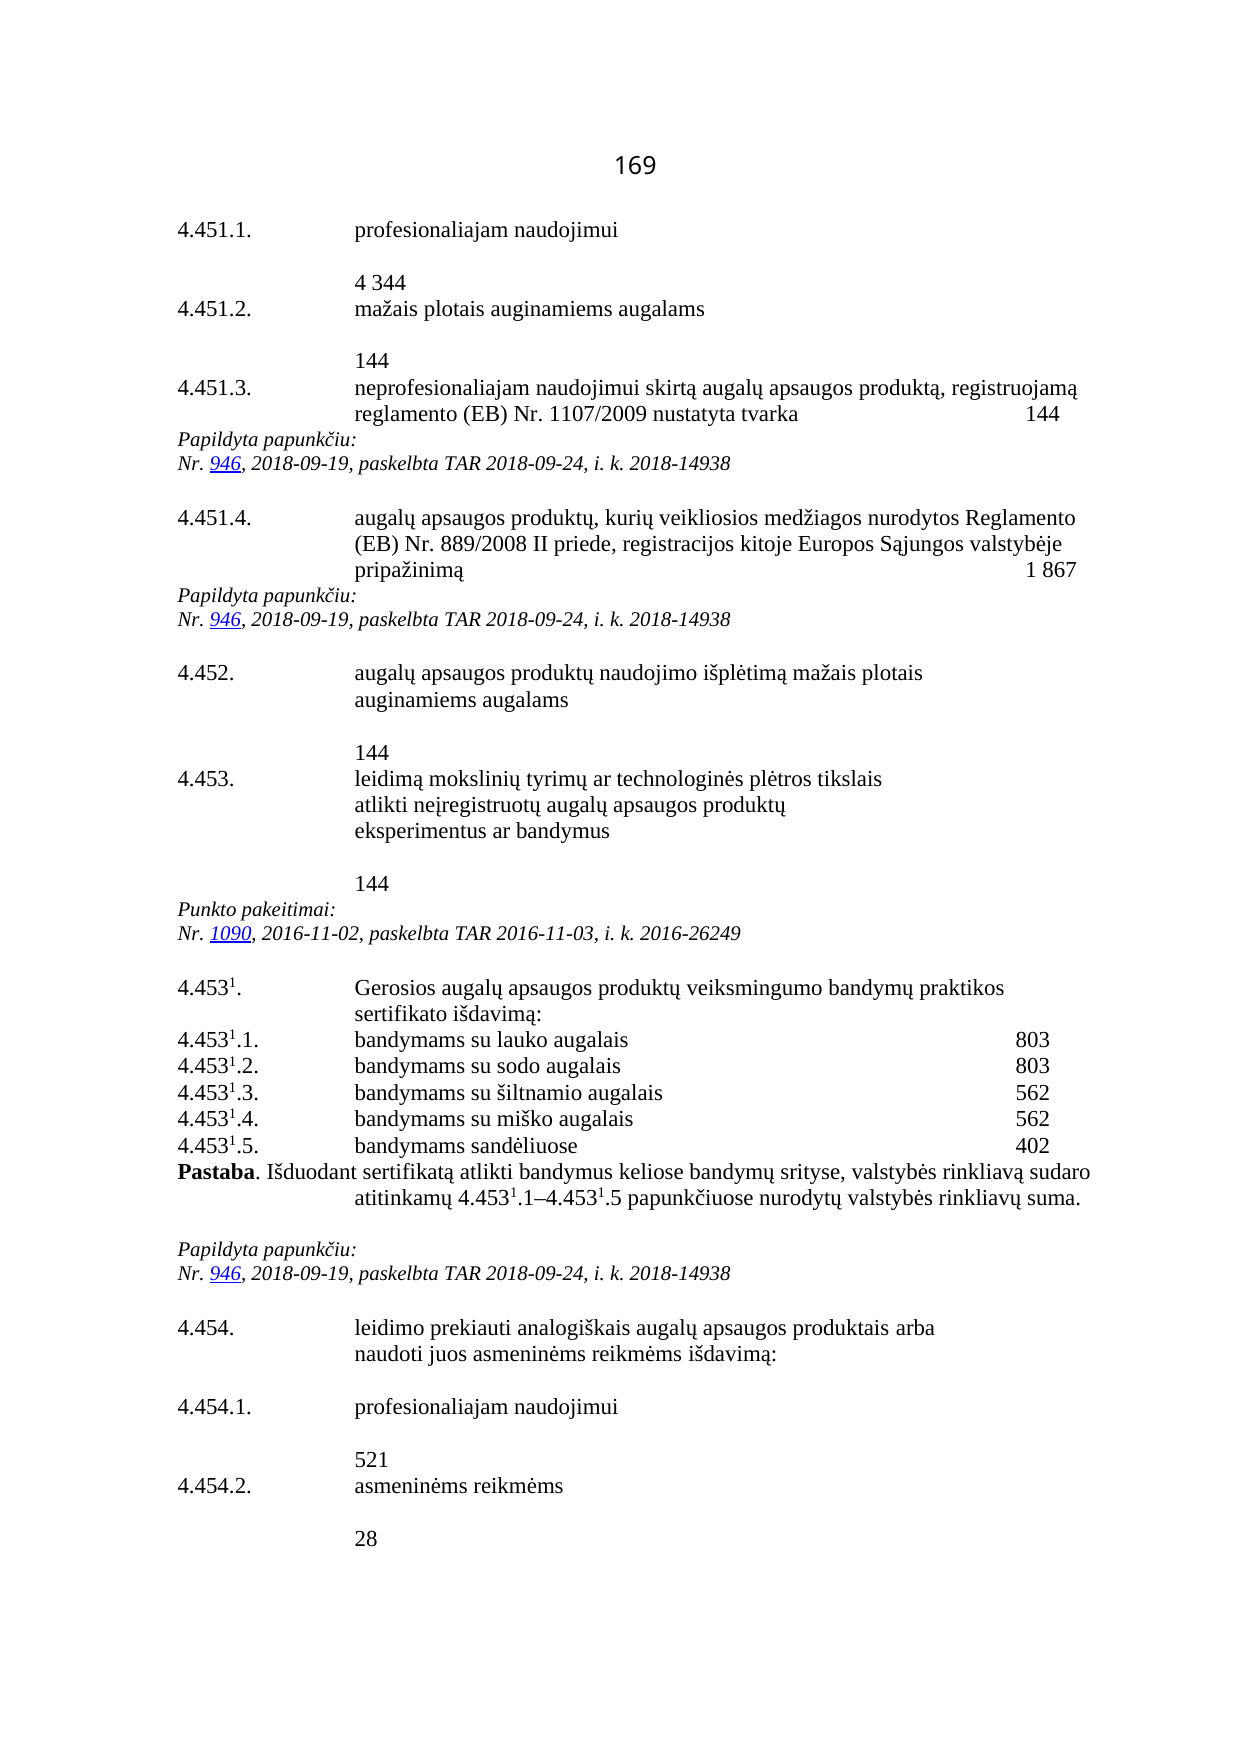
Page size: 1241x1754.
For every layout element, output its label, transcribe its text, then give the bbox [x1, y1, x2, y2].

text 4.454.2. asmeninėms reikmėms 28 [177, 1472, 945, 1551]
text Nr. 1090, 2016-11-02, paskelbta TAR 2016-11-03, i. k. 2016-26249 [177, 921, 1093, 945]
text 4.4531.1. bandymams su lauko augalais 803 [177, 1026, 1093, 1053]
text 4.451.1. profesionaliajam naudojimui 4 344 [177, 216, 945, 295]
text 4.4531.2. bandymams su sodo augalais 803 [177, 1053, 1093, 1079]
text 4.452. augalų apsaugos produktų naudojimo išplėtimą mažais plotais [177, 659, 945, 686]
text Nr. 946, 2018-09-19, paskelbta TAR 2018-09-24, i. k. 2018-14938 [177, 1261, 1093, 1285]
text atlikti neįregistruotų augalų apsaugos produktų [354, 791, 945, 818]
text 4.4531.3. bandymams su šiltnamio augalais 562 [177, 1079, 1093, 1105]
text Papildyta papunkčiu: [177, 427, 1093, 451]
text 4.451.2. mažais plotais auginamiems augalams 144 [177, 295, 945, 374]
text 4.4531. Gerosios augalų apsaugos produktų veiksmingumo bandymų praktikos sertifikato išdavimą: [177, 973, 1093, 1026]
text Nr. 946, 2018-09-19, paskelbta TAR 2018-09-24, i. k. 2018-14938 [177, 607, 1093, 631]
text 4.454. leidimo prekiauti analogiškais augalų apsaugos produktais arba [177, 1314, 945, 1340]
text 4.451.4. augalų apsaugos produktų, kurių veikliosios medžiagos nurodytos Reglamento (EB) Nr. 889/2008 II priede, registracijos kitoje Europos Sąjungos valstybėje pripažinimą 1 867 [177, 503, 1093, 583]
text Papildyta papunkčiu: [177, 1237, 1093, 1261]
text auginamiems augalams 144 [354, 686, 945, 765]
text eksperimentus ar bandymus 144 [354, 818, 945, 897]
text Nr. 946, 2018-09-19, paskelbta TAR 2018-09-24, i. k. 2018-14938 [177, 451, 1093, 475]
text 4.454.1. profesionaliajam naudojimui 521 [177, 1393, 945, 1472]
text 4.451.3. neprofesionaliajam naudojimui skirtą augalų apsaugos produktą, registruojamą reglamento (EB) Nr. 1107/2009 nustatyta tvarka 144 [177, 374, 1093, 427]
text naudoti juos asmeninėms reikmėms išdavimą: [354, 1340, 945, 1393]
text Pastaba. Išduodant sertifikatą atlikti bandymus keliose bandymų srityse, valstybės rinkliavą sudaro atitinkamų 4.4531.1–4.4531.5 papunkčiuose nurodytų valstybės rinkliavų suma. [177, 1158, 1093, 1237]
text 4.4531.5. bandymams sandėliuose 402 [177, 1132, 1093, 1158]
text Punkto pakeitimai: [177, 897, 1093, 921]
text 4.453. leidimą mokslinių tyrimų ar technologinės plėtros tikslais [177, 765, 945, 791]
text Papildyta papunkčiu: [177, 583, 1093, 607]
text 4.4531.4. bandymams su miško augalais 562 [177, 1105, 1093, 1132]
